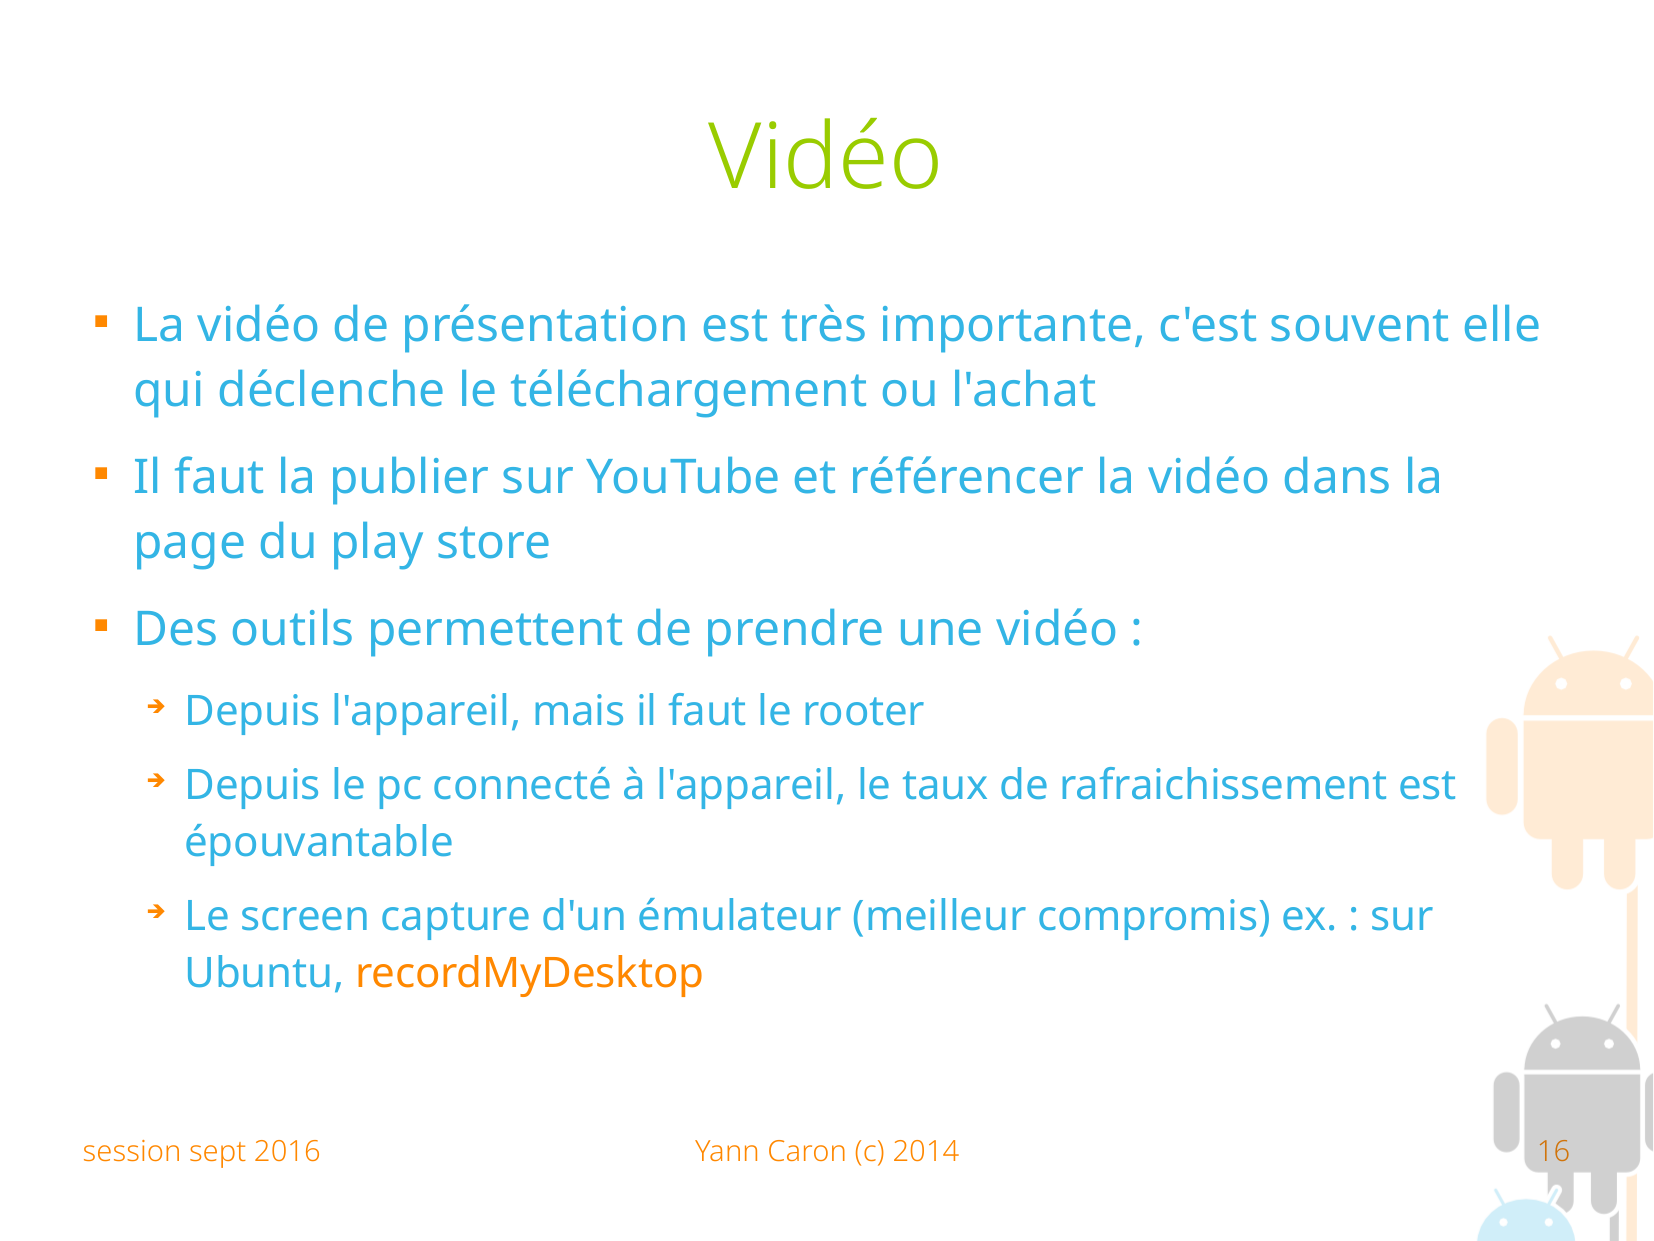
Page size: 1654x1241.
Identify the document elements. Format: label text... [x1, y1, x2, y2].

list La vidéo de présentation est très importante, c'est souvent elle qui déclenche le téléchargement ou l'achat Il faut la publier sur YouTube et référencer la vidéo dans la page du play store Des outils permettent de prendre une vidéo : Depuis l'appareil, mais il faut le rooter Depuis le pc connecté à l'appareil, le taux de rafraichissement est épouvantable Le screen capture d'un émulateur (meilleur compromis) ex. : sur Ubuntu, recordMyDesktop [82, 290, 1571, 1010]
title Vidéo [82, 49, 1571, 257]
picture [240, 423, 1654, 1241]
